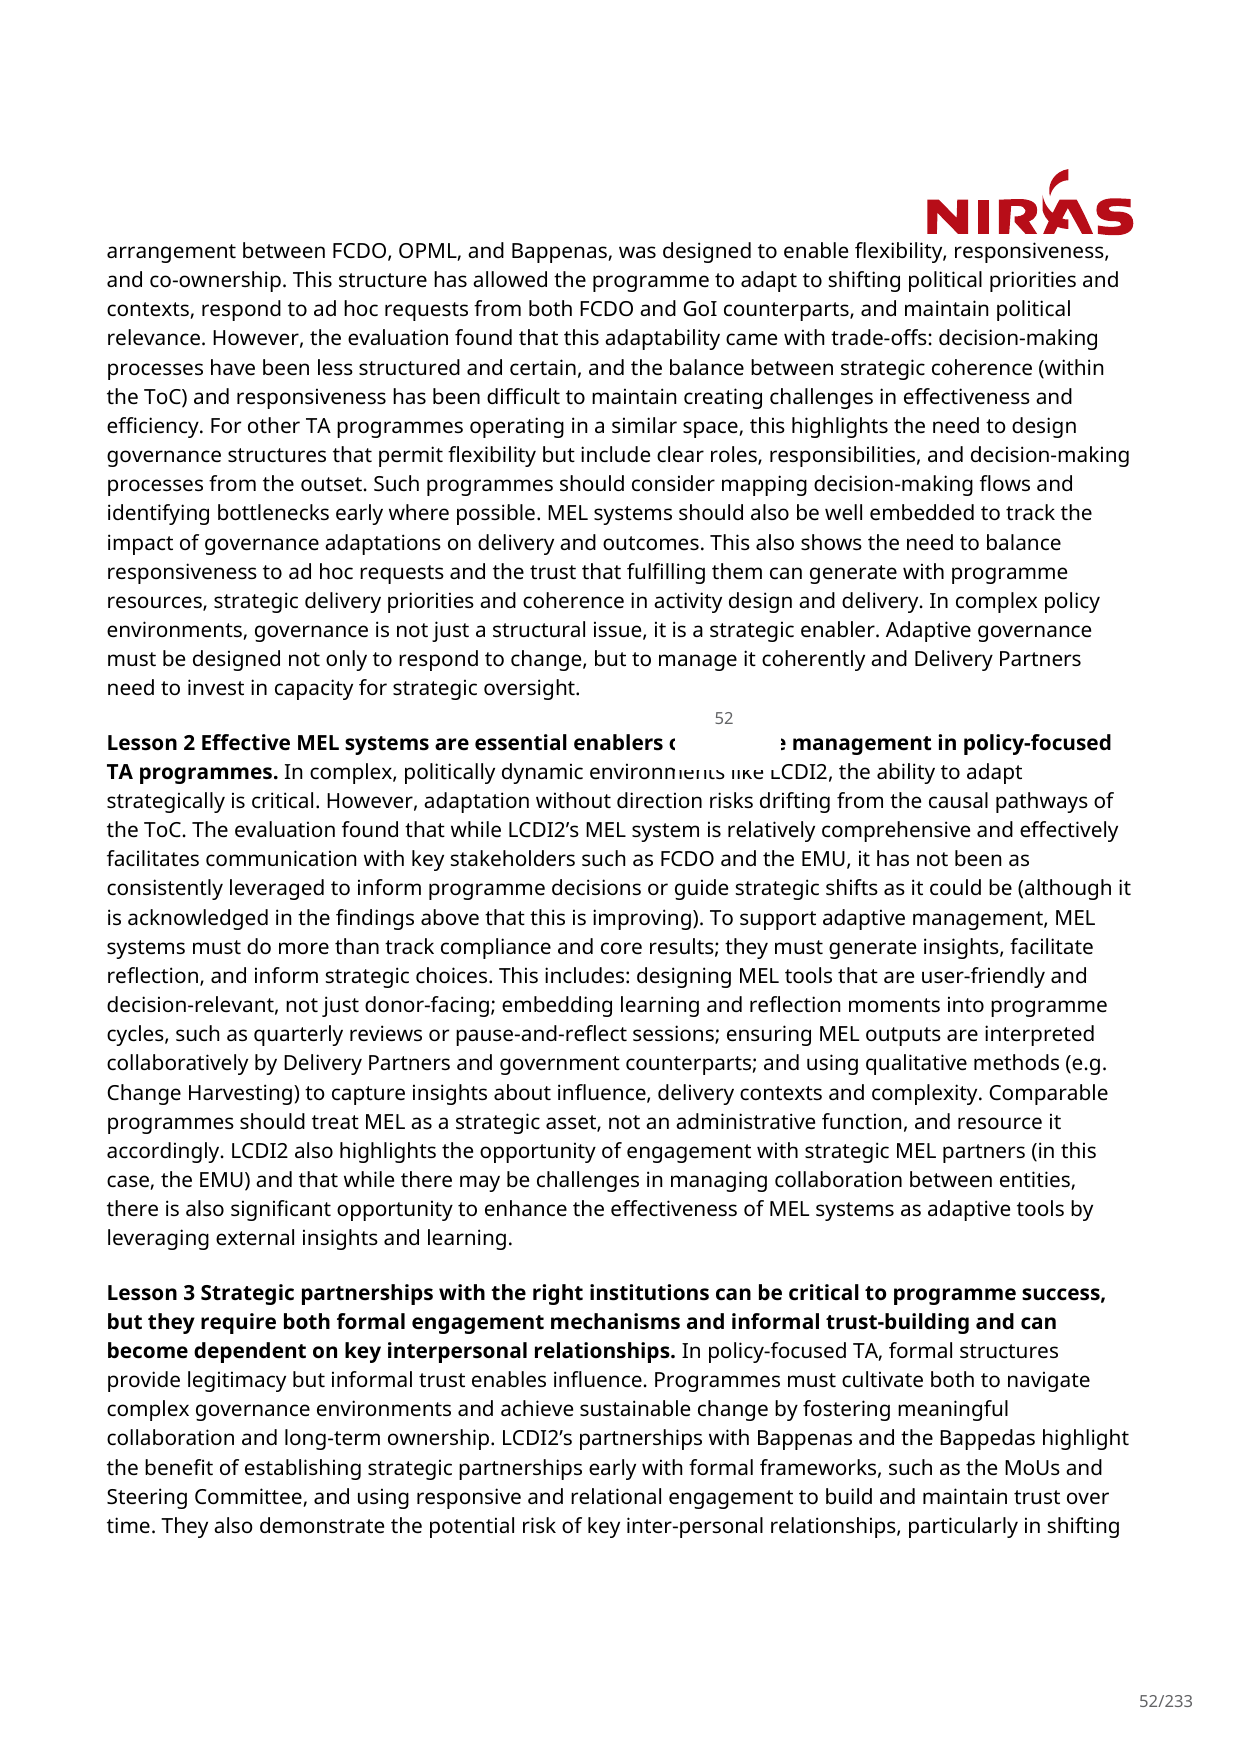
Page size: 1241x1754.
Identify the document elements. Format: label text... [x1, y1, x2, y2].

text Lesson 3 Strategic partnerships with the right institutions can be critical to programme success, but they require both formal engagement mechanisms and informal trust-building and can become dependent on key interpersonal relationships. In policy-focused TA, formal structures provide legitimacy but informal trust enables influence. Programmes must cultivate both to navigate complex governance environments and achieve sustainable change by fostering meaningful collaboration and long-term ownership. LCDI2’s partnerships with Bappenas and the Bappedas highlight the benefit of establishing strategic partnerships early with formal frameworks, such as the MoUs and Steering Committee, and using responsive and relational engagement to build and maintain trust over time. They also demonstrate the potential risk of key inter-personal relationships, particularly in shifting [106, 1277, 1134, 1539]
text arrangement between FCDO, OPML, and Bappenas, was designed to enable flexibility, responsiveness, and co-ownership. This structure has allowed the programme to adapt to shifting political priorities and contexts, respond to ad hoc requests from both FCDO and GoI counterparts, and maintain political relevance. However, the evaluation found that this adaptability came with trade-offs: decision-making processes have been less structured and certain, and the balance between strategic coherence (within the ToC) and responsiveness has been difficult to maintain creating challenges in effectiveness and efficiency. For other TA programmes operating in a similar space, this highlights the need to design governance structures that permit flexibility but include clear roles, responsibilities, and decision-making processes from the outset. Such programmes should consider mapping decision-making flows and identifying bottlenecks early where possible. MEL systems should also be well embedded to track the impact of governance adaptations on delivery and outcomes. This also shows the need to balance responsiveness to ad hoc requests and the trust that fulfilling them can generate with programme resources, strategic delivery priorities and coherence in activity design and delivery. In complex policy environments, governance is not just a structural issue, it is a strategic enabler. Adaptive governance must be designed not only to respond to change, but to manage it coherently and Delivery Partners need to invest in capacity for strategic oversight. [106, 235, 1134, 702]
text Lesson 2 Effective MEL systems are essential enablers of adaptive management in policy-focused TA programmes. In complex, politically dynamic environments like LCDI2, the ability to adapt strategically is critical. However, adaptation without direction risks drifting from the causal pathways of the ToC. The evaluation found that while LCDI2’s MEL system is relatively comprehensive and effectively facilitates communication with key stakeholders such as FCDO and the EMU, it has not been as consistently leveraged to inform programme decisions or guide strategic shifts as it could be (although it is acknowledged in the findings above that this is improving). To support adaptive management, MEL systems must do more than track compliance and core results; they must generate insights, facilitate reflection, and inform strategic choices. This includes: designing MEL tools that are user-friendly and decision-relevant, not just donor-facing; embedding learning and reflection moments into programme cycles, such as quarterly reviews or pause-and-reflect sessions; ensuring MEL outputs are interpreted collaboratively by Delivery Partners and government counterparts; and using qualitative methods (e.g. Change Harvesting) to capture insights about influence, delivery contexts and complexity. Comparable programmes should treat MEL as a strategic asset, not an administrative function, and resource it accordingly. LCDI2 also highlights the opportunity of engagement with strategic MEL partners (in this case, the EMU) and that while there may be challenges in managing collaboration between entities, there is also significant opportunity to enhance the effectiveness of MEL systems as adaptive tools by leveraging external insights and learning. [106, 727, 1134, 1252]
